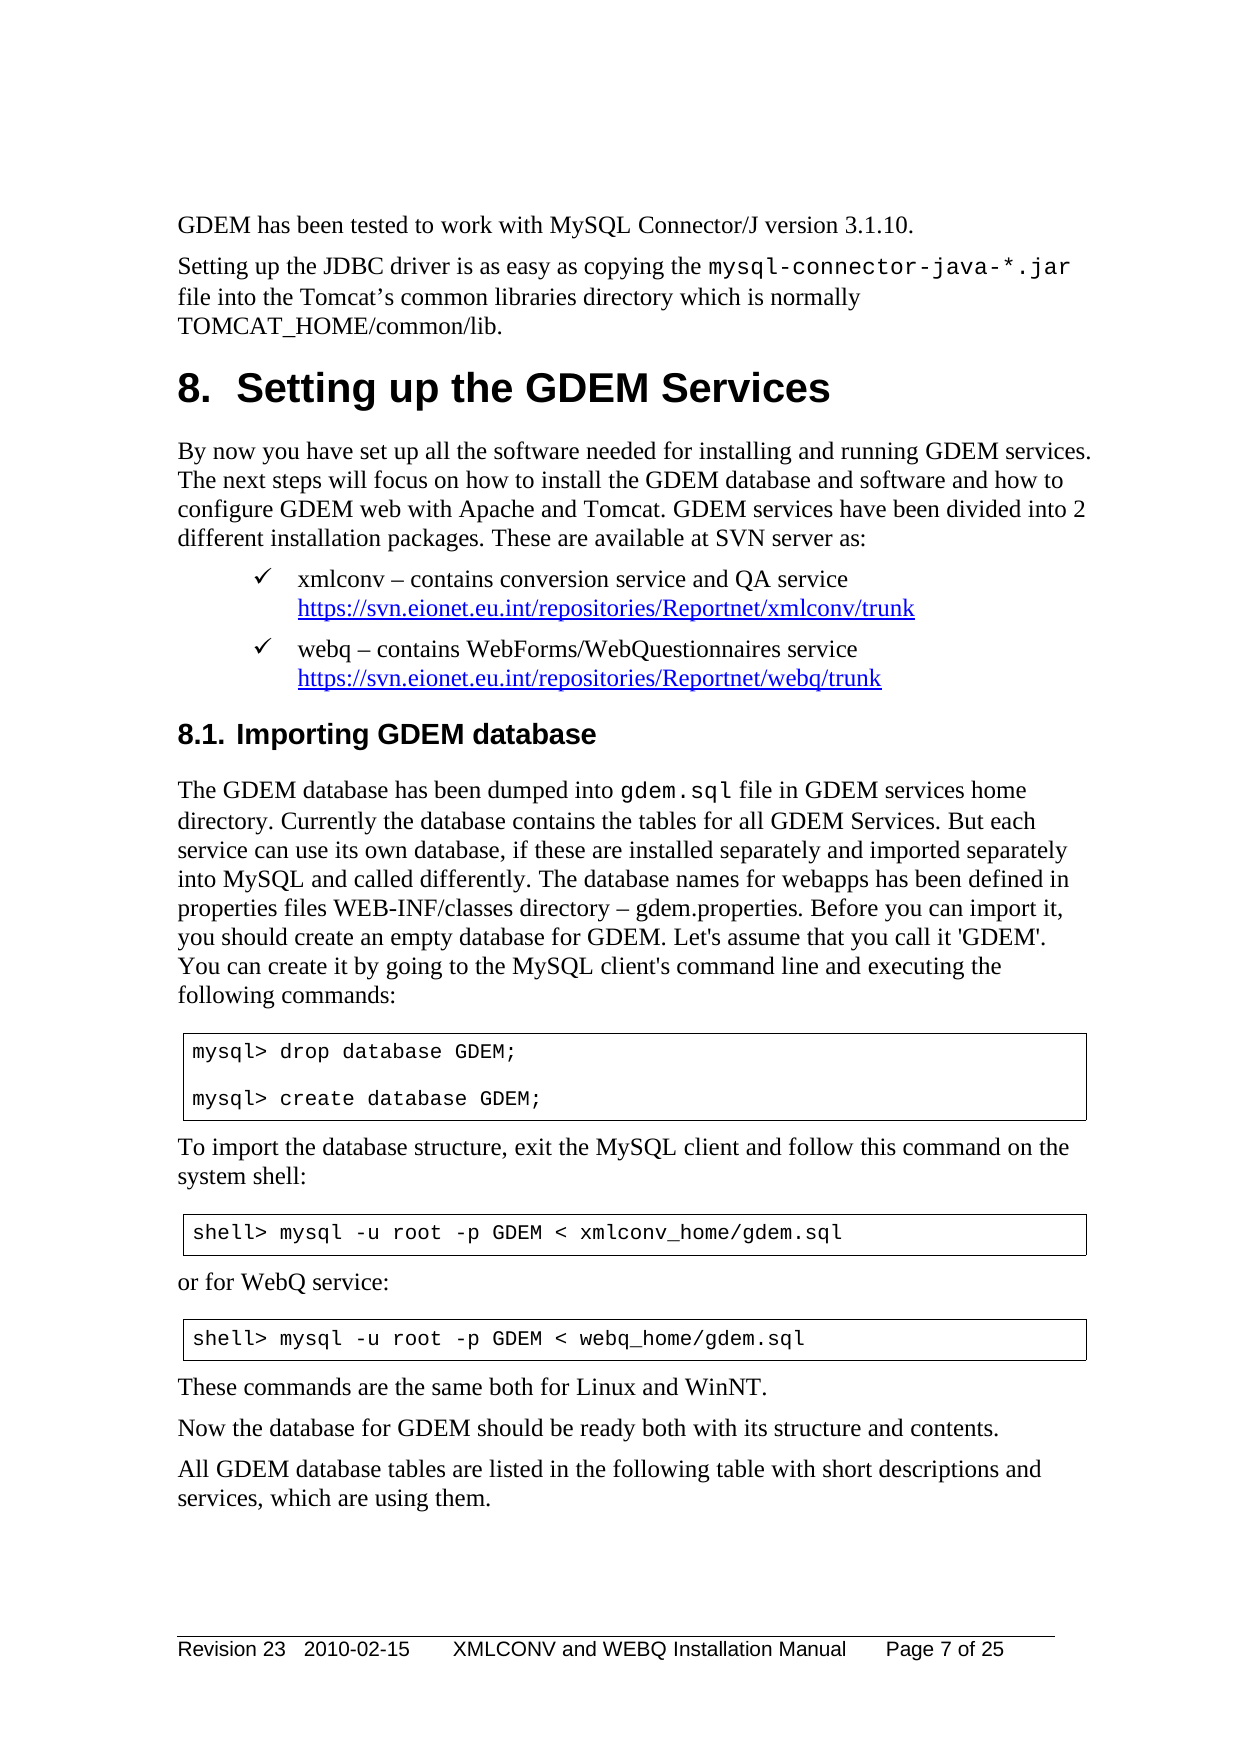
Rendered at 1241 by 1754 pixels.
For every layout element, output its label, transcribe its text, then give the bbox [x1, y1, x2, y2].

list xmlconv – contains conversion service and QA service https://svn.eionet.eu.int/repositories/Reportnet/xmlconv/trunk [252, 564, 1092, 622]
text Setting up the JDBC driver is as easy as copying the mysql-connector-java-*.jar file into the Tomcat’s common libraries directory which is normally TOMCAT_HOME/common/lib. [177, 251, 1092, 340]
text To import the database structure, exit the MySQL client and follow this command on the system shell: [177, 1132, 1092, 1190]
text By now you have set up all the software needed for installing and running GDEM services. The next steps will focus on how to install the GDEM database and software and how to configure GDEM web with Apache and Tomcat. GDEM services have been divided into 2 different installation packages. These are available at SVN server as: [177, 436, 1092, 552]
text or for WebQ service: [177, 1267, 1092, 1296]
subtitle Importing GDEM database [177, 717, 1092, 751]
subtitle Setting up the GDEM Services [177, 363, 1092, 411]
text mysql> drop database GDEM; [184, 1034, 1086, 1065]
text All GDEM database tables are listed in the following table with short descriptions and services, which are using them. [177, 1453, 1092, 1512]
text The GDEM database has been dumped into gdem.sql file in GDEM services home directory. Currently the database contains the tables for all GDEM Services. But each service can use its own database, if these are installed separately and imported separately into MySQL and called differently. The database names for webapps has been defined in properties files WEB-INF/classes directory – gdem.properties. Before you can import it, you should create an empty database for GDEM. Let's assume that you call it 'GDEM'. You can create it by going to the MySQL client's command line and executing the following commands: [177, 775, 1092, 1009]
text shell> mysql -u root -p GDEM < xmlconv_home/gdem.sql [184, 1215, 1086, 1255]
text These commands are the same both for Linux and WinNT. [177, 1372, 1092, 1401]
text shell> mysql -u root -p GDEM < webq_home/gdem.sql [184, 1320, 1086, 1360]
text mysql> create database GDEM; [184, 1079, 1086, 1120]
list webq – contains WebForms/WebQuestionnaires service https://svn.eionet.eu.int/repositories/Reportnet/webq/trunk [252, 634, 1092, 692]
text Now the database for GDEM should be ready both with its structure and contents. [177, 1413, 1092, 1442]
text GDEM has been tested to work with MySQL Connector/J version 3.1.10. [177, 210, 1092, 239]
